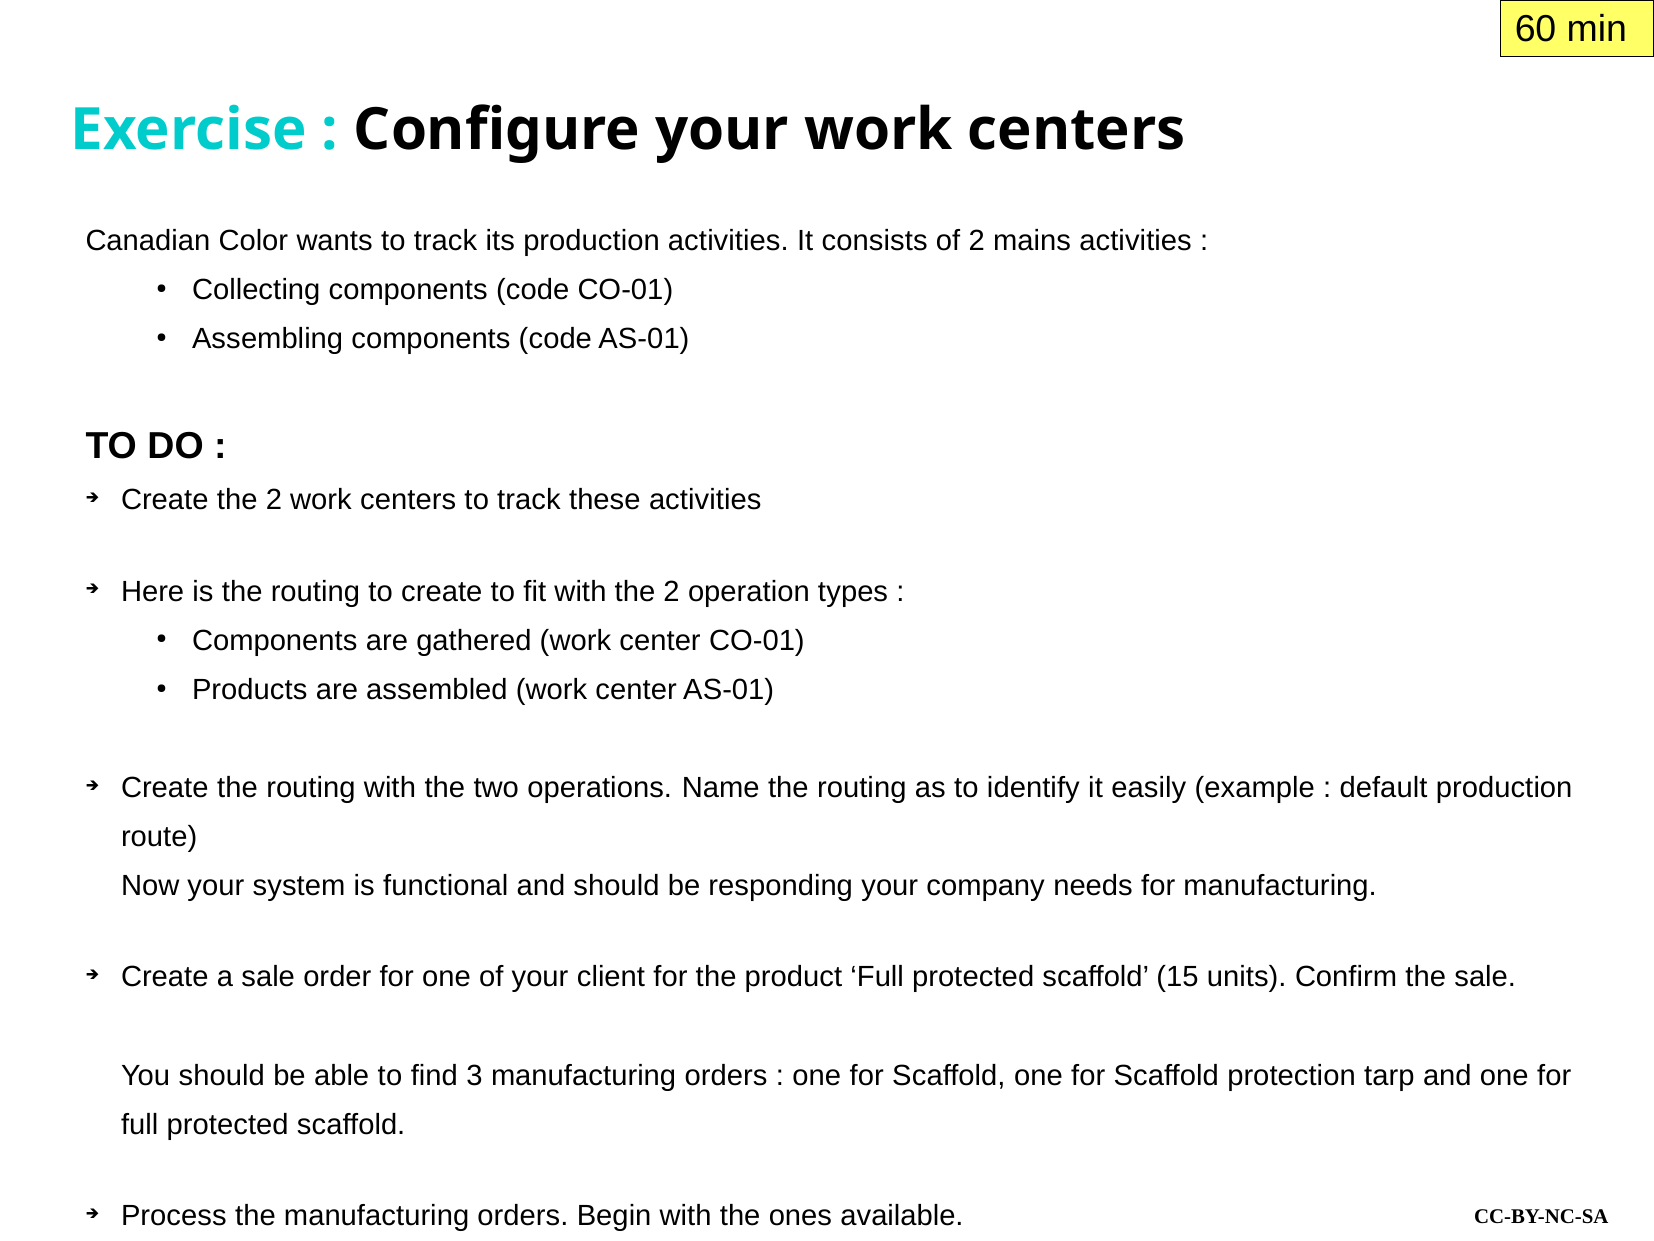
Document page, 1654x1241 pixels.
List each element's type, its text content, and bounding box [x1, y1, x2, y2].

text_box Canadian Color wants to track its production activities. It consists of 2 mains activities : Collecting components (code CO-01) Assembling components (code AS-01) TO DO : Create the 2 work centers to track these activities Here is the routing to create to fit with the 2 operation types : Components are gathered (work center CO-01) Products are assembled (work center AS-01) Create the routing with the two operations. Name the routing as to identify it easily (example : default production route) Now your system is functional and should be responding your company needs for manufacturing. Create a sale order for one of your client for the product ‘Full protected scaffold’ (15 units). Confirm the sale. You should be able to find 3 manufacturing orders : one for Scaffold, one for Scaffold protection tarp and one for full protected scaffold. Process the manufacturing orders. Begin with the ones available. [70, 200, 1589, 1241]
title Exercise : Configure your work centers [70, 23, 1560, 200]
text_box 60 min [1500, 0, 1654, 57]
